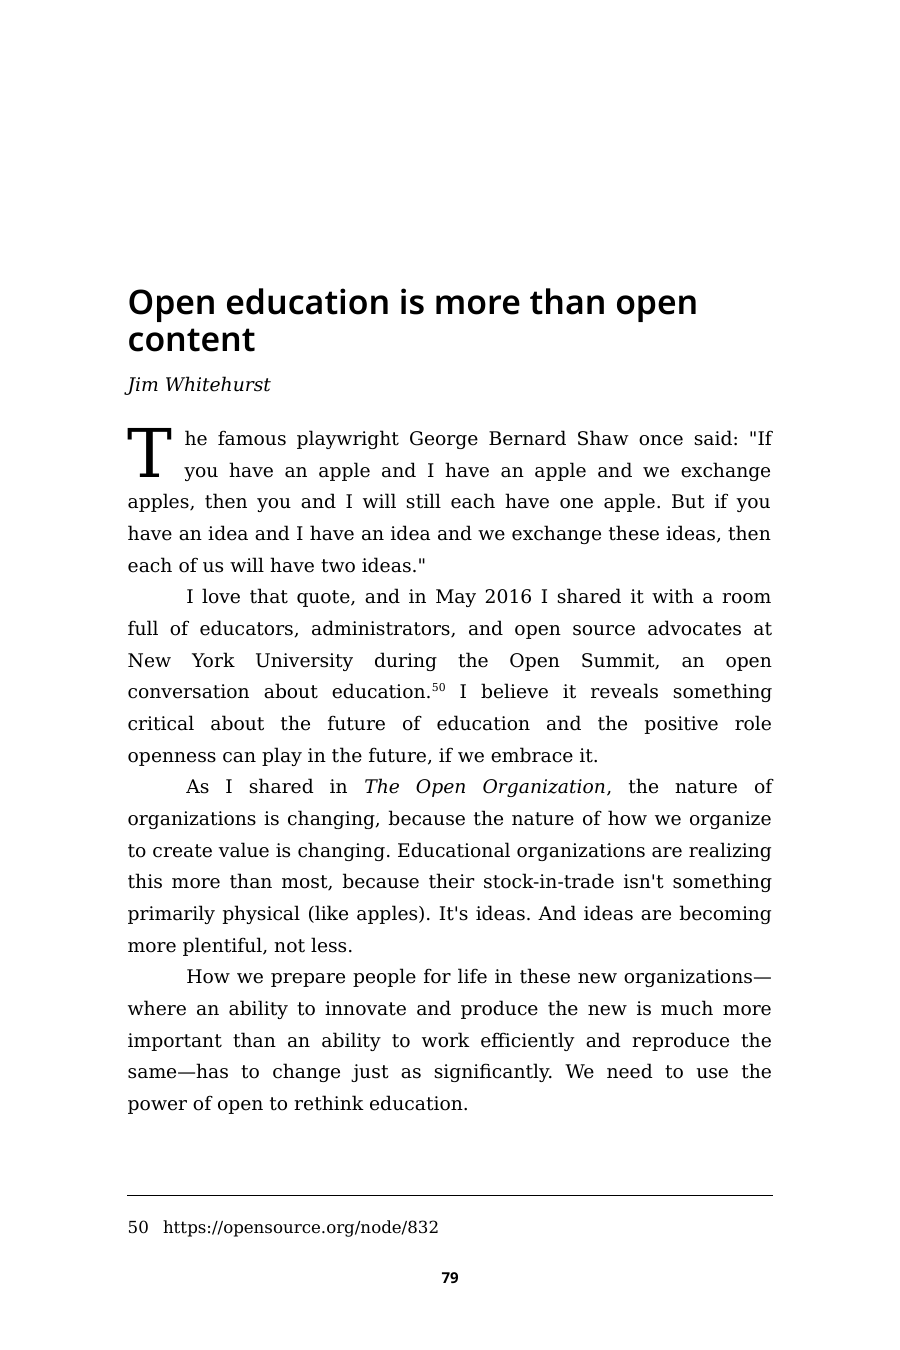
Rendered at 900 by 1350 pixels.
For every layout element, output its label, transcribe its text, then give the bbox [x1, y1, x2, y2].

text Jim Whitehurst [127, 374, 772, 396]
text The famous playwright George Bernard Shaw once said: "If you have an apple and I have an apple and we exchange apples, then you and I will still each have one apple. But if you have an idea and I have an idea and we exchange these ideas, then each of us will have two ideas." [127, 428, 772, 577]
text https://opensource.org/node/832 [127, 1218, 772, 1237]
text How we prepare people for life in these new organizations—where an ability to innovate and produce the new is much more important than an ability to work efficiently and reproduce the same—has to change just as significantly. We need to use the power of open to rethink education. [127, 966, 772, 1115]
text I love that quote, and in May 2016 I shared it with a room full of educators, administrators, and open source advocates at New York University during the Open Summit, an open conversation about education. I believe it reveals something critical about the future of education and the positive role openness can play in the future, if we embrace it. [127, 586, 772, 767]
subtitle Open education is more than open content [127, 283, 772, 361]
text As I shared in The Open Organization, the nature of organizations is changing, because the nature of how we organize to create value is changing. Educational organizations are realizing this more than most, because their stock-in-trade isn't something primarily physical (like apples). It's ideas. And ideas are becoming more plentiful, not less. [127, 776, 772, 957]
